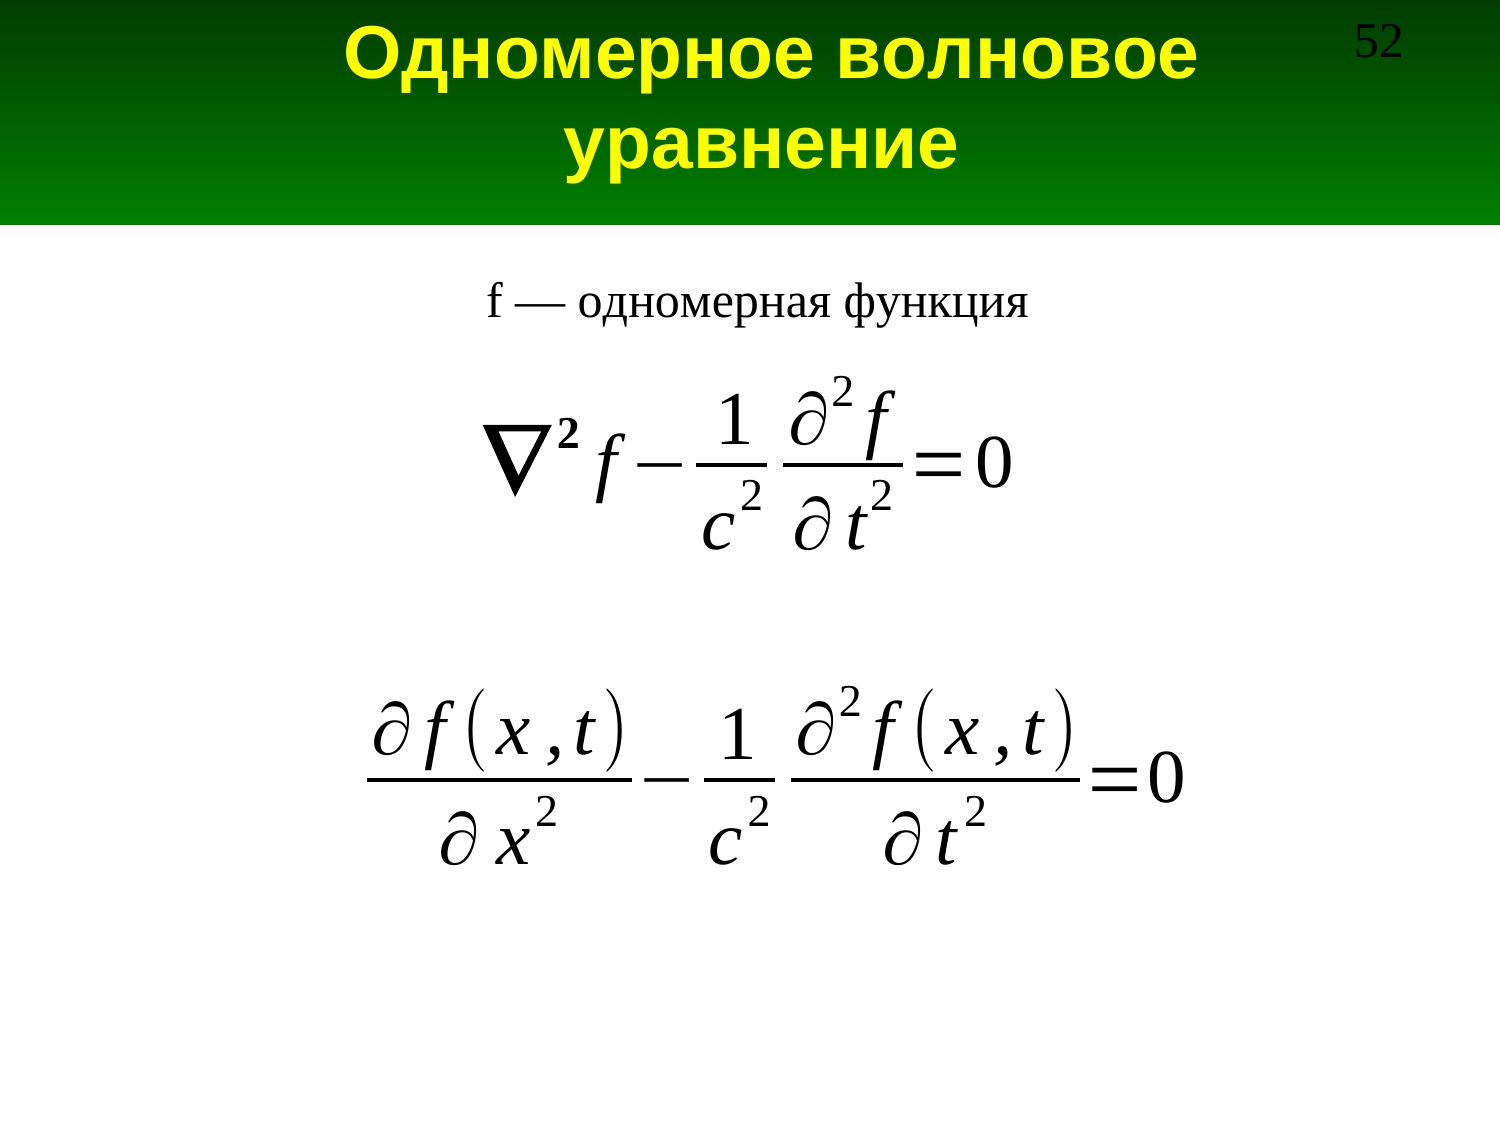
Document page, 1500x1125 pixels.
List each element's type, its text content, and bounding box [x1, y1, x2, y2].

chart [460, 363, 1033, 567]
title Одномерное волновое уравнение [123, 0, 1399, 192]
chart [342, 673, 1208, 883]
text_box f — одномерная функция [471, 259, 1040, 335]
